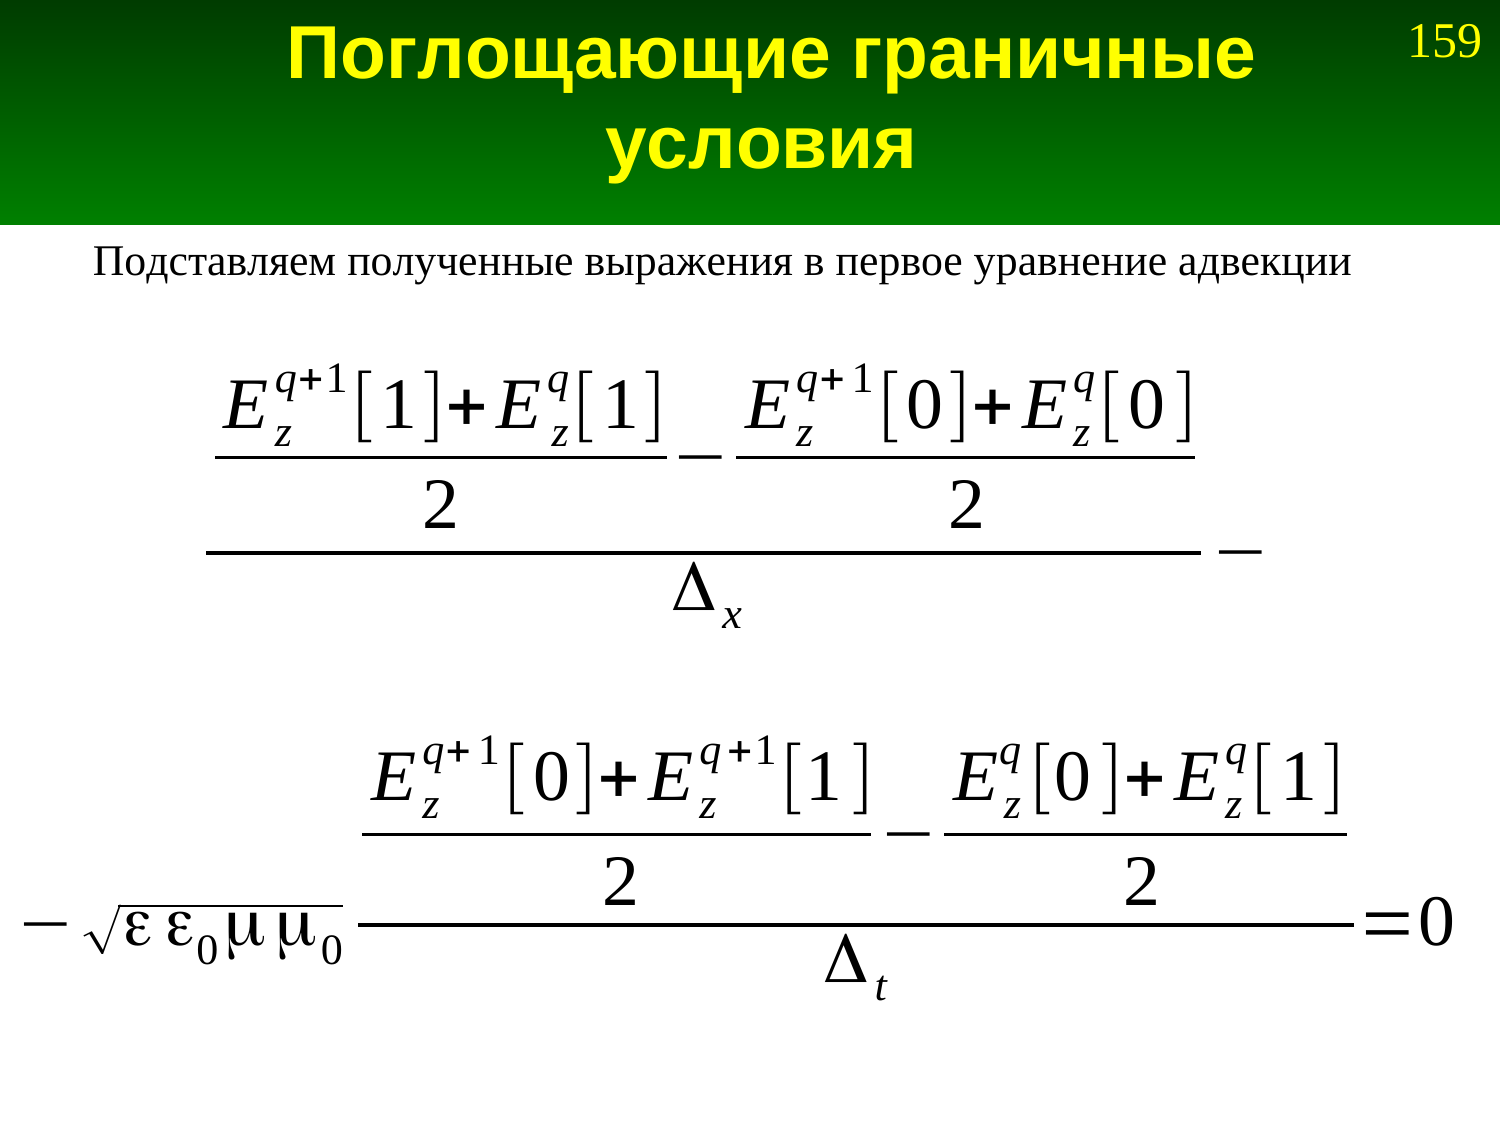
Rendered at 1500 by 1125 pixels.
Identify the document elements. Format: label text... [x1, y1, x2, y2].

chart [0, 351, 1477, 1010]
title Поглощающие граничные условия [123, 0, 1399, 192]
text_box Подставляем полученные выражения в первое уравнение адвекции [78, 224, 1422, 300]
